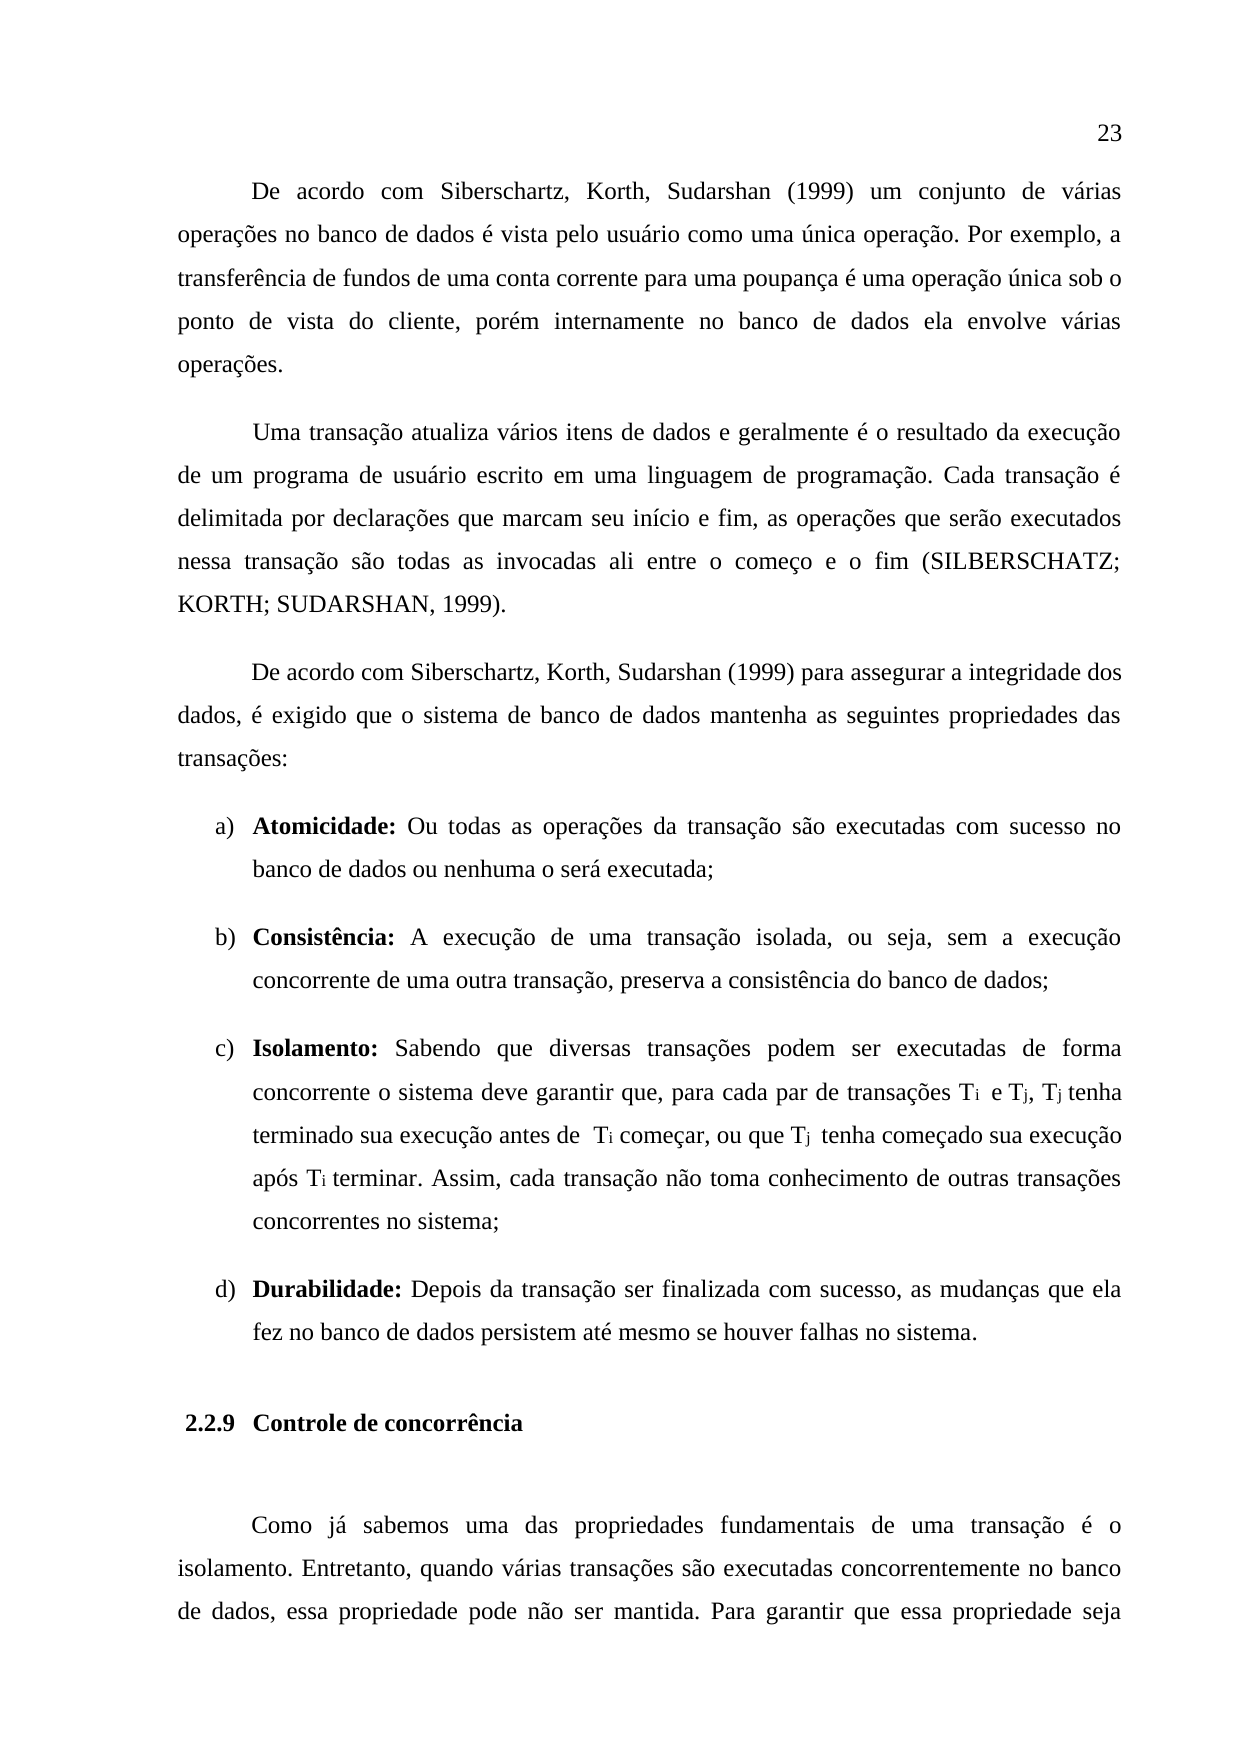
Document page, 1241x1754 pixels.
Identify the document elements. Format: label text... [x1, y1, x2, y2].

text Uma transação atualiza vários itens de dados e geralmente é o resultado da execução de um programa de usuário escrito em uma linguagem de programação. Cada transação é delimitada por declarações que marcam seu início e fim, as operações que serão executados nessa transação são todas as invocadas ali entre o começo e o fim (SILBERSCHATZ; KORTH; SUDARSHAN, 1999). [177, 417, 1122, 618]
text Como já sabemos uma das propriedades fundamentais de uma transação é o isolamento. Entretanto, quando várias transações são executadas concorrentemente no banco de dados, essa propriedade pode não ser mantida. Para garantir que essa propriedade seja [177, 1510, 1122, 1625]
list Isolamento: Sabendo que diversas transações podem ser executadas de forma concorrente o sistema deve garantir que, para cada par de transações Ti e Tj, Tj tenha terminado sua execução antes de Ti começar, ou que Tj tenha começado sua execução após Ti terminar. Assim, cada transação não toma conhecimento de outras transações concorrentes no sistema; [215, 1033, 1122, 1235]
list Durabilidade: Depois da transação ser finalizada com sucesso, as mudanças que ela fez no banco de dados persistem até mesmo se houver falhas no sistema. [215, 1274, 1122, 1346]
list Consistência: A execução de uma transação isolada, ou seja, sem a execução concorrente de uma outra transação, preserva a consistência do banco de dados; [215, 922, 1122, 994]
list Atomicidade: Ou todas as operações da transação são executadas com sucesso no banco de dados ou nenhuma o será executada; [215, 811, 1122, 883]
list Controle de concorrência [185, 1408, 1122, 1437]
text De acordo com Siberschartz, Korth, Sudarshan (1999) para assegurar a integridade dos dados, é exigido que o sistema de banco de dados mantenha as seguintes propriedades das transações: [177, 657, 1122, 772]
text De acordo com Siberschartz, Korth, Sudarshan (1999) um conjunto de várias operações no banco de dados é vista pelo usuário como uma única operação. Por exemplo, a transferência de fundos de uma conta corrente para uma poupança é uma operação única sob o ponto de vista do cliente, porém internamente no banco de dados ela envolve várias operações. [177, 176, 1122, 378]
